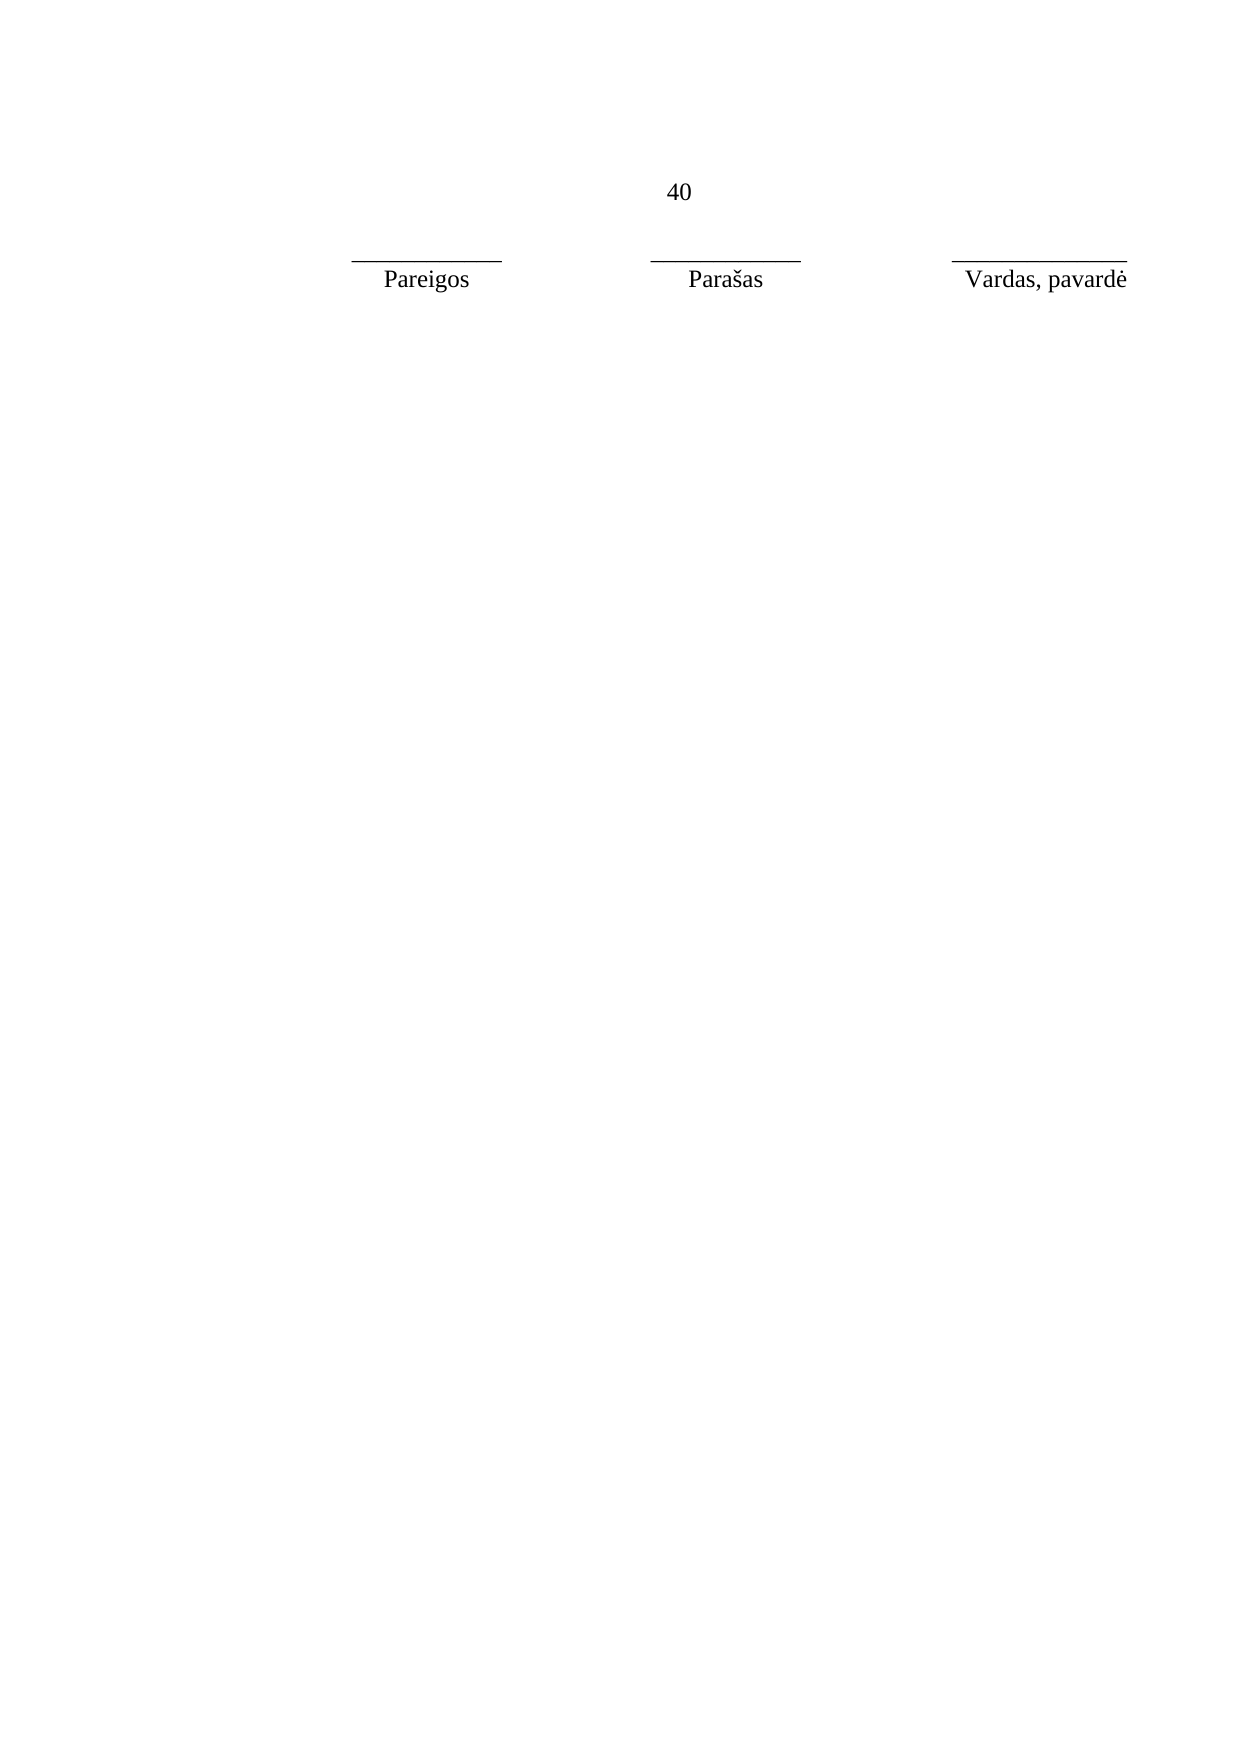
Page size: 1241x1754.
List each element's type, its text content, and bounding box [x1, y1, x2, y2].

table_cell ______________ Vardas, pavardė [886, 235, 1127, 293]
table_cell ____________ Parašas [565, 235, 886, 293]
table_cell [1127, 235, 1187, 293]
table_cell ____________ Pareigos [288, 235, 565, 293]
table_cell [177, 235, 288, 293]
